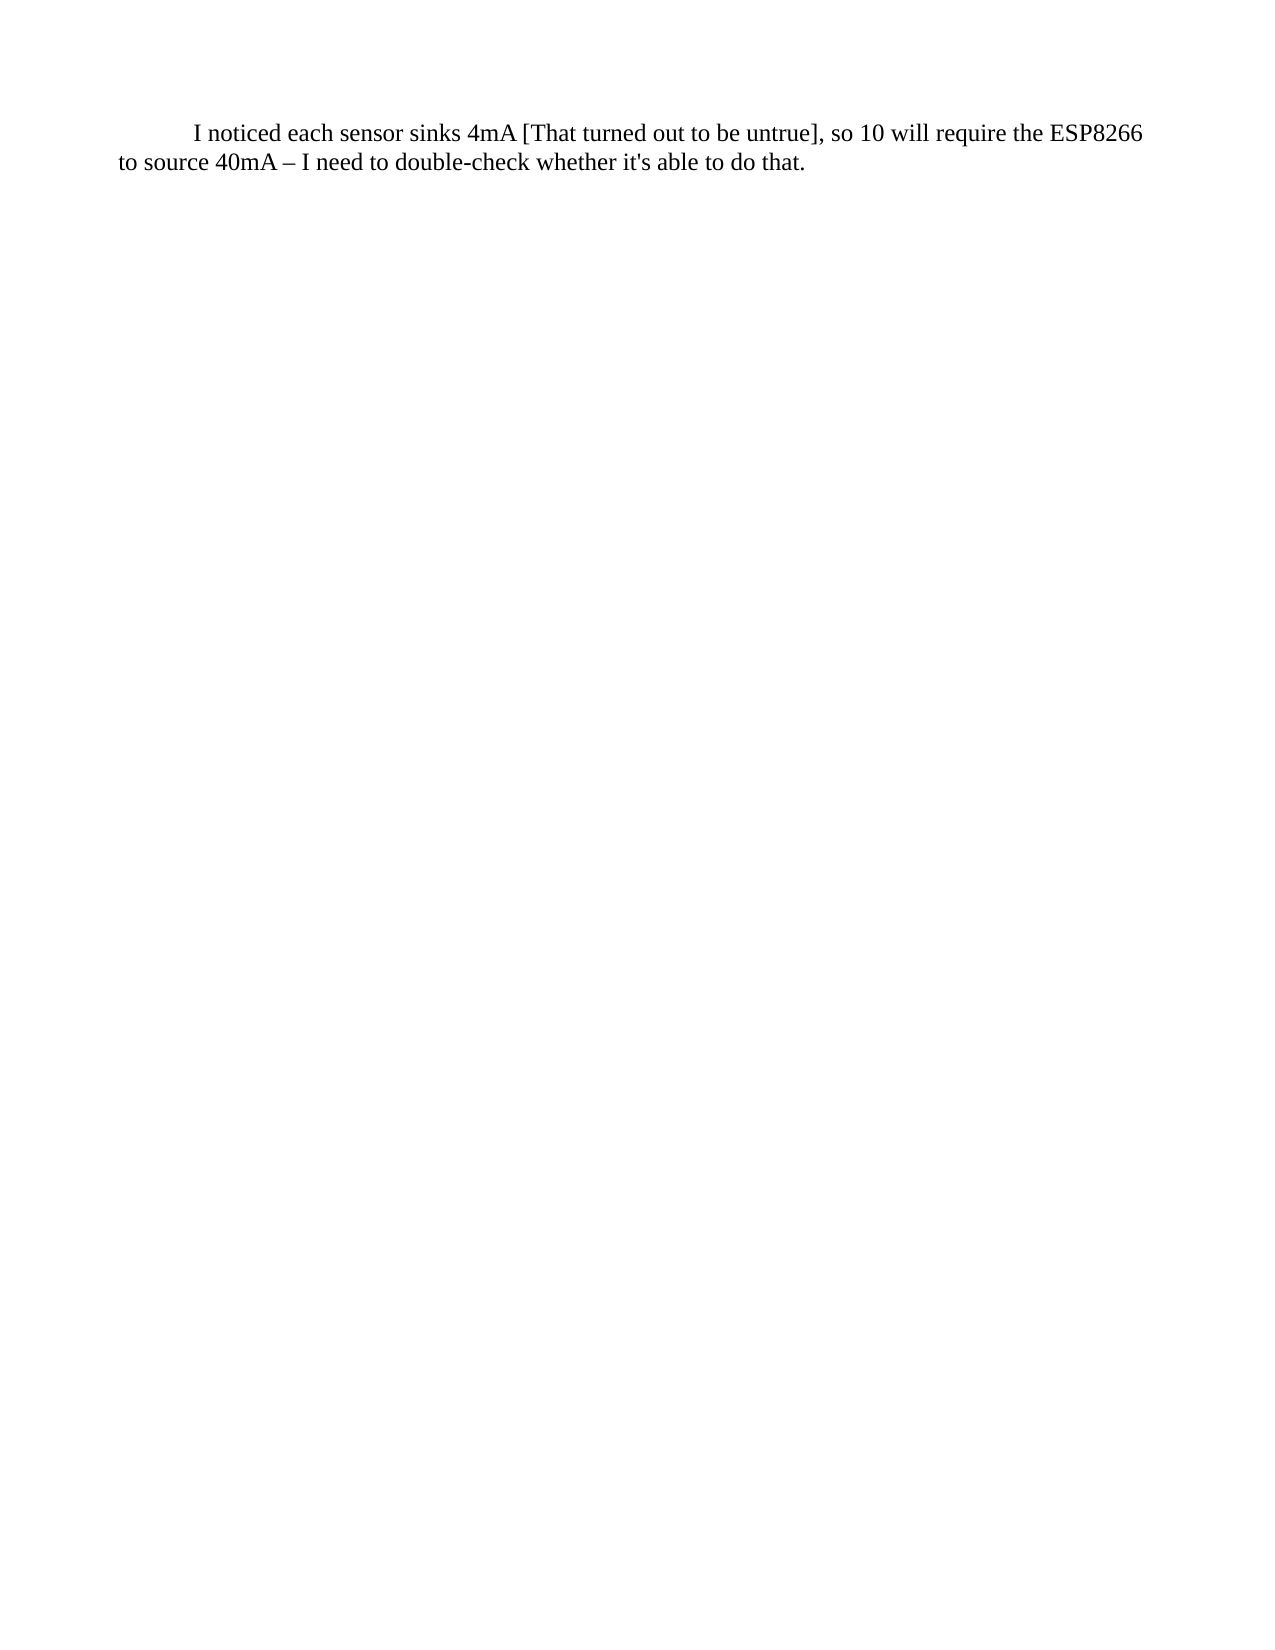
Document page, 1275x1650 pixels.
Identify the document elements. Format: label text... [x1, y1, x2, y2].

text I noticed each sensor sinks 4mA [That turned out to be untrue], so 10 will require the ESP8266 to source 40mA – I need to double-check whether it's able to do that. [118, 118, 1157, 176]
